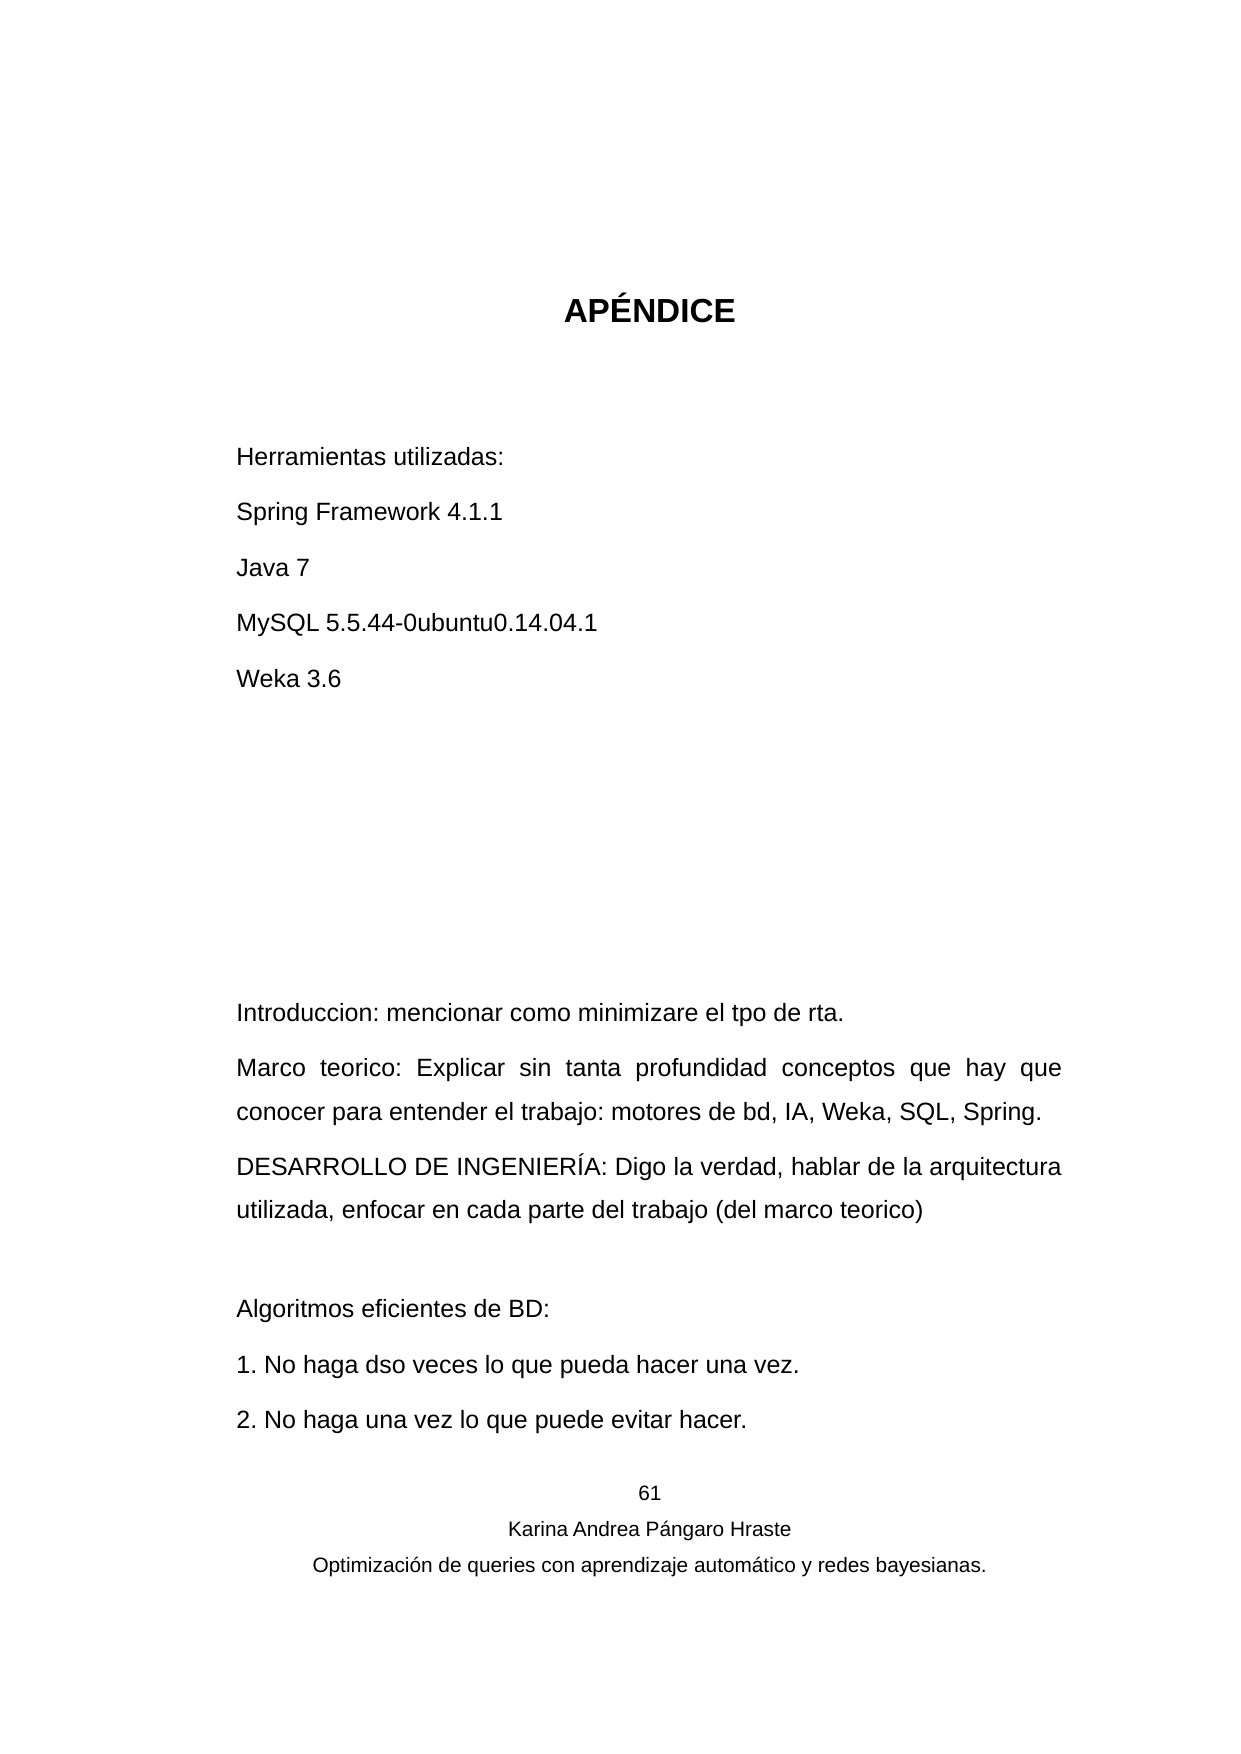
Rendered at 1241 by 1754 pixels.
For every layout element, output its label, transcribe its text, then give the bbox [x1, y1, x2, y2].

text Algoritmos eficientes de BD: [236, 1294, 1063, 1323]
text Herramientas utilizadas: [236, 441, 1063, 470]
subtitle APÉNDICE [236, 291, 1063, 329]
text Marco teorico: Explicar sin tanta profundidad conceptos que hay que conocer para entender el trabajo: motores de bd, IA, Weka, SQL, Spring. [236, 1053, 1063, 1125]
text Spring Framework 4.1.1 [236, 497, 1063, 526]
text 1. No haga dso veces lo que pueda hacer una vez. [236, 1349, 1063, 1378]
text Java 7 [236, 553, 1063, 581]
text Weka 3.6 [236, 664, 1063, 693]
text DESARROLLO DE INGENIERÍA: Digo la verdad, hablar de la arquitectura utilizada, enfocar en cada parte del trabajo (del marco teorico) [236, 1152, 1063, 1224]
text 2. No haga una vez lo que puede evitar hacer. [236, 1405, 1063, 1434]
text Introduccion: mencionar como minimizare el tpo de rta. [236, 998, 1063, 1026]
text MySQL 5.5.44-0ubuntu0.14.04.1 [236, 608, 1063, 637]
